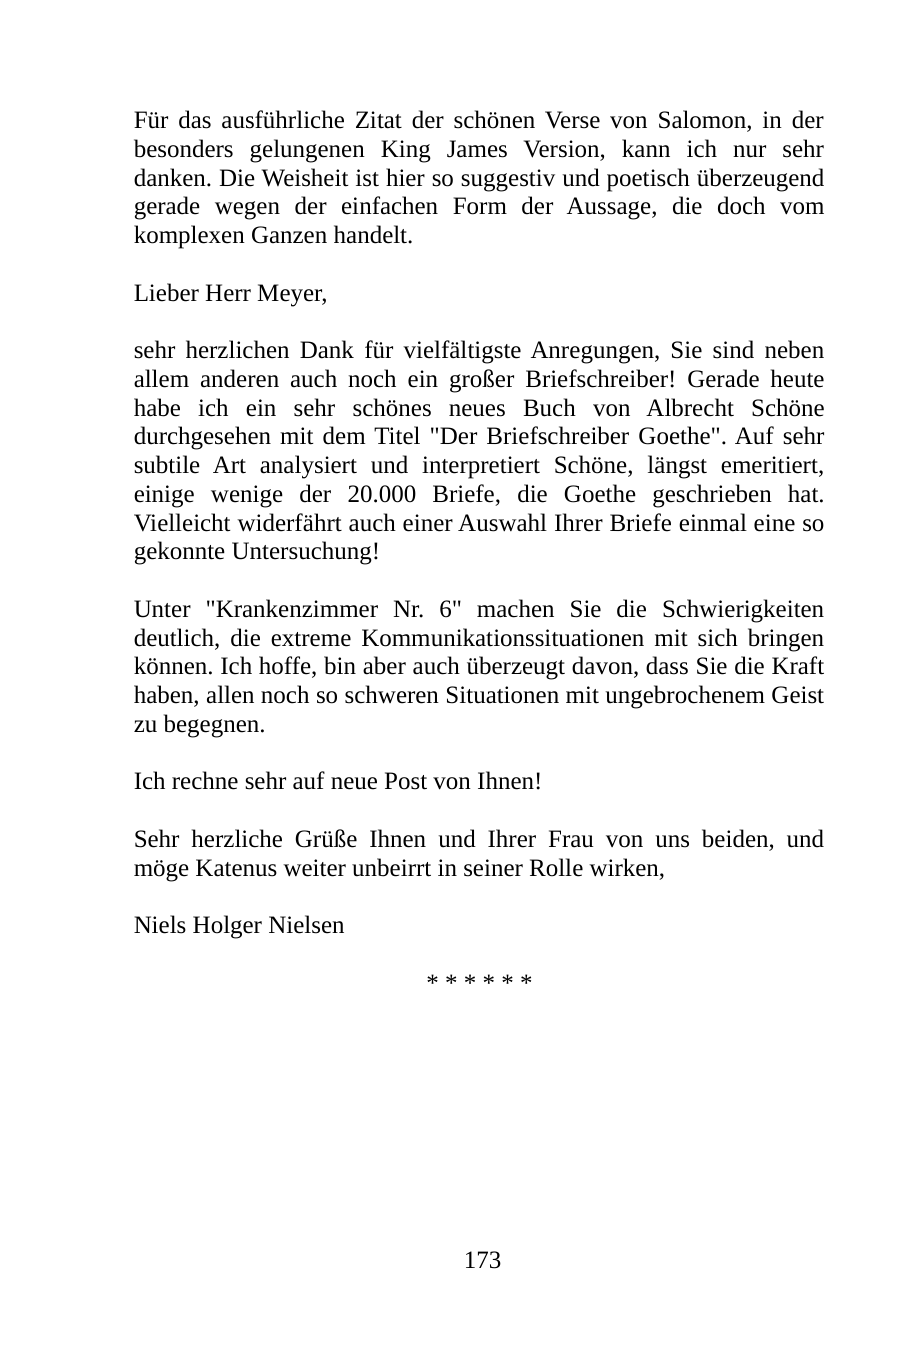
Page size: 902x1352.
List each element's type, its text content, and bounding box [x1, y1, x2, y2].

text Ich rechne sehr auf neue Post von Ihnen! [133, 766, 825, 795]
text Sehr herzliche Grüße Ihnen und Ihrer Frau von uns beiden, und möge Katenus weiter unbeirrt in seiner Rolle wirken, [133, 824, 825, 881]
text Niels Holger Nielsen [133, 910, 825, 939]
text Für das ausführliche Zitat der schönen Verse von Salomon, in der besonders gelungenen King James Version, kann ich nur sehr danken. Die Weisheit ist hier so suggestiv und poetisch überzeugend gerade wegen der einfachen Form der Aussage, die doch vom komplexen Ganzen handelt. [133, 105, 825, 249]
text * * * * * * [133, 968, 825, 996]
text Lieber Herr Meyer, [133, 278, 825, 306]
text sehr herzlichen Dank für vielfältigste Anregungen, Sie sind neben allem anderen auch noch ein großer Briefschreiber! Gerade heute habe ich ein sehr schönes neues Buch von Albrecht Schöne durchgesehen mit dem Titel "Der Briefschreiber Goethe". Auf sehr subtile Art analysiert und interpretiert Schöne, längst emeritiert, einige wenige der 20.000 Briefe, die Goethe geschrieben hat. Vielleicht widerfährt auch einer Auswahl Ihrer Briefe einmal eine so gekonnte Untersuchung! [133, 335, 825, 565]
text Unter "Krankenzimmer Nr. 6" machen Sie die Schwierigkeiten deutlich, die extreme Kommunikationssituationen mit sich bringen können. Ich hoffe, bin aber auch überzeugt davon, dass Sie die Kraft haben, allen noch so schweren Situationen mit ungebrochenem Geist zu begegnen. [133, 594, 825, 738]
